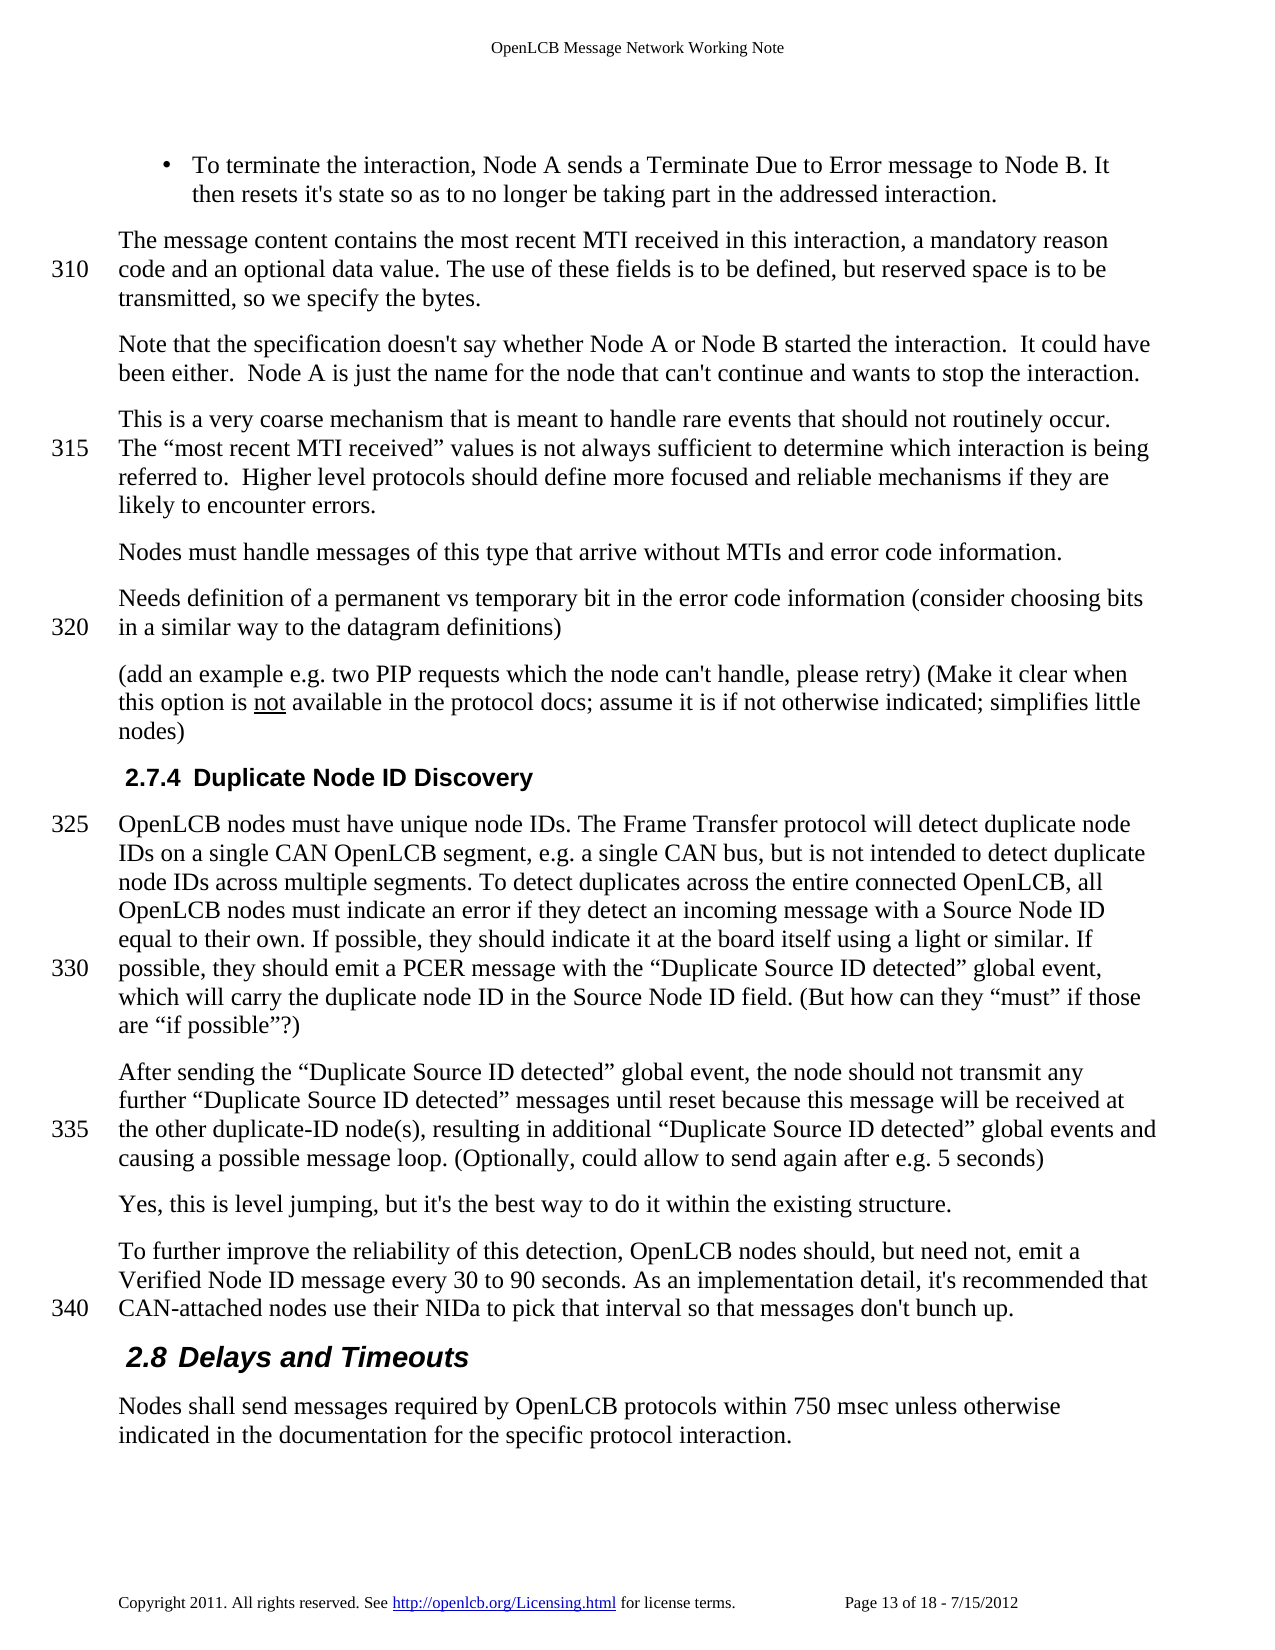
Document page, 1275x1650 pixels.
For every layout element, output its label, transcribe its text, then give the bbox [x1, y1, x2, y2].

text Nodes shall send messages required by OpenLCB protocols within 750 msec unless otherwise indicated in the documentation for the specific protocol interaction. [118, 1391, 1157, 1449]
text Yes, this is level jumping, but it's the best way to do it within the existing structure. [118, 1189, 1157, 1218]
text The message content contains the most recent MTI received in this interaction, a mandatory reason code and an optional data value. The use of these fields is to be defined, but reserved space is to be transmitted, so we specify the bytes. [118, 225, 1157, 311]
text OpenLCB nodes must have unique node IDs. The Frame Transfer protocol will detect duplicate node IDs on a single CAN OpenLCB segment, e.g. a single CAN bus, but is not intended to detect duplicate node IDs across multiple segments. To detect duplicates across the entire connected OpenLCB, all OpenLCB nodes must indicate an error if they detect an incoming message with a Source Node ID equal to their own. If possible, they should indicate it at the board itself using a light or similar. If possible, they should emit a PCER message with the “Duplicate Source ID detected” global event, which will carry the duplicate node ID in the Source Node ID field. (But how can they “must” if those are “if possible”?) [118, 809, 1157, 1039]
text To further improve the reliability of this detection, OpenLCB nodes should, but need not, emit a Verified Node ID message every 30 to 90 seconds. As an implementation detail, it's recommended that CAN-attached nodes use their NIDa to pick that interval so that messages don't bunch up. [118, 1236, 1157, 1322]
text Needs definition of a permanent vs temporary bit in the error code information (consider choosing bits in a similar way to the datagram definitions) [118, 583, 1157, 641]
list To terminate the interaction, Node A sends a Terminate Due to Error message to Node B. It then resets it's state so as to no longer be taking part in the addressed interaction. [162, 150, 1157, 207]
text (add an example e.g. two PIP requests which the node can't handle, please retry) (Make it clear when this option is not available in the protocol docs; assume it is if not otherwise indicated; simplifies little nodes) [118, 659, 1157, 745]
text After sending the “Duplicate Source ID detected” global event, the node should not transmit any further “Duplicate Source ID detected” messages until reset because this message will be received at the other duplicate-ID node(s), resulting in additional “Duplicate Source ID detected” global events and causing a possible message loop. (Optionally, could allow to send again after e.g. 5 seconds) [118, 1057, 1157, 1172]
text This is a very coarse mechanism that is meant to handle rare events that should not routinely occur. The “most recent MTI received” values is not always sufficient to determine which interaction is being referred to. Higher level protocols should define more focused and reliable mechanisms if they are likely to encounter errors. [118, 404, 1157, 519]
text Note that the specification doesn't say whether Node A or Node B started the interaction. It could have been either. Node A is just the name for the node that can't continue and wants to stop the interaction. [118, 329, 1157, 387]
text Nodes must handle messages of this type that arrive without MTIs and error code information. [118, 537, 1157, 566]
subtitle Duplicate Node ID Discovery [118, 763, 1157, 791]
subtitle Delays and Timeouts [118, 1340, 1157, 1373]
